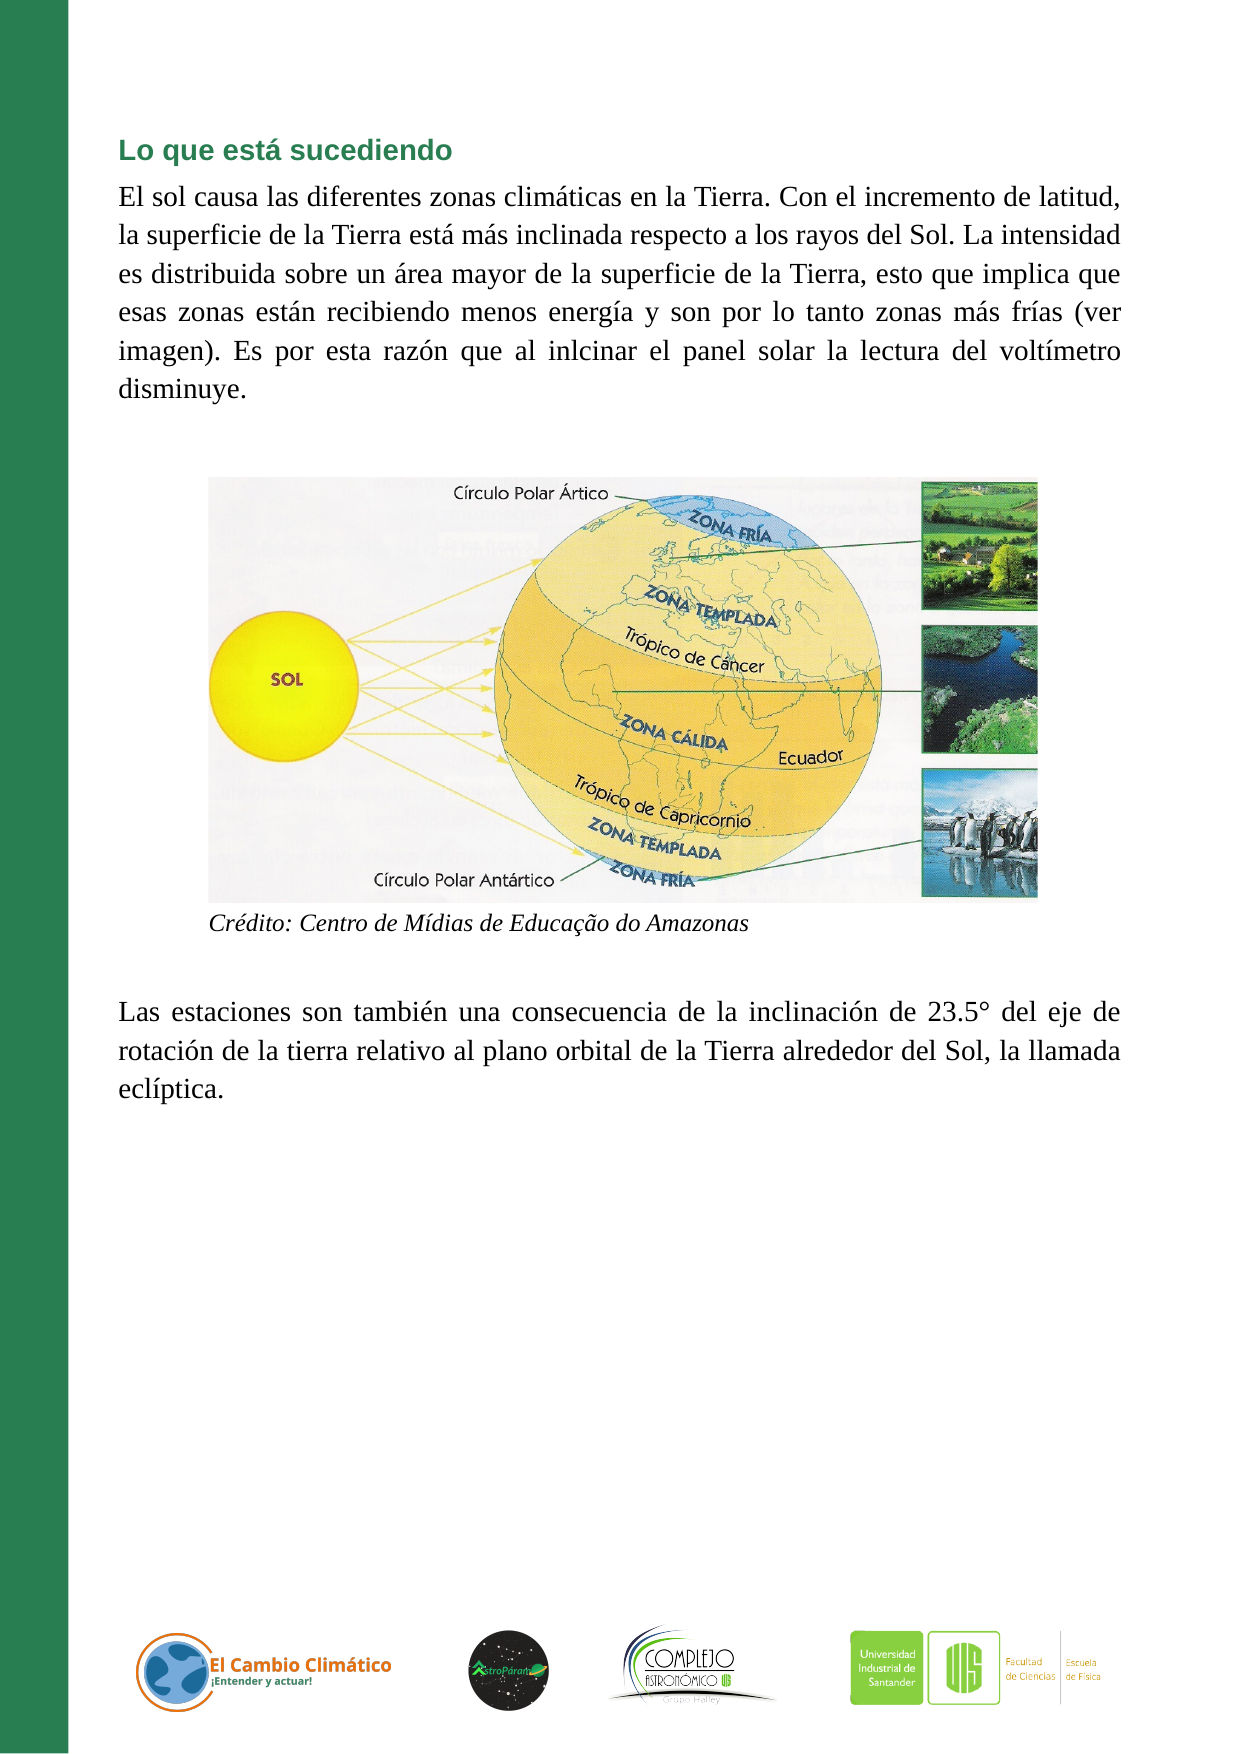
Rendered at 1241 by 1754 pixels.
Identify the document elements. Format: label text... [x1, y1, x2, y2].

text Crédito: Centro de Mídias de Educação do Amazonas [208, 903, 1038, 936]
picture [847, 1629, 1106, 1708]
text El sol causa las diferentes zonas climáticas en la Tierra. Con el incremento de latitud, la superficie de la Tierra está más inclinada respecto a los rayos del Sol. La intensidad es distribuida sobre un área mayor de la superficie de la Tierra, esto que implica que esas zonas están recibiendo menos energía y son por lo tanto zonas más frías (ver imagen). Es por esta razón que al inlcinar el panel solar la lectura del voltímetro disminuye. [118, 179, 1122, 405]
subtitle Lo que está sucediendo [118, 133, 1122, 166]
picture [605, 1623, 780, 1707]
picture [467, 1629, 550, 1712]
text Las estaciones son también una consecuencia de la inclinación de 23.5° del eje de rotación de la tierra relativo al plano orbital de la Tierra alrededor del Sol, la llamada eclíptica. [118, 994, 1122, 1105]
picture [136, 1633, 391, 1712]
picture [208, 477, 1038, 903]
